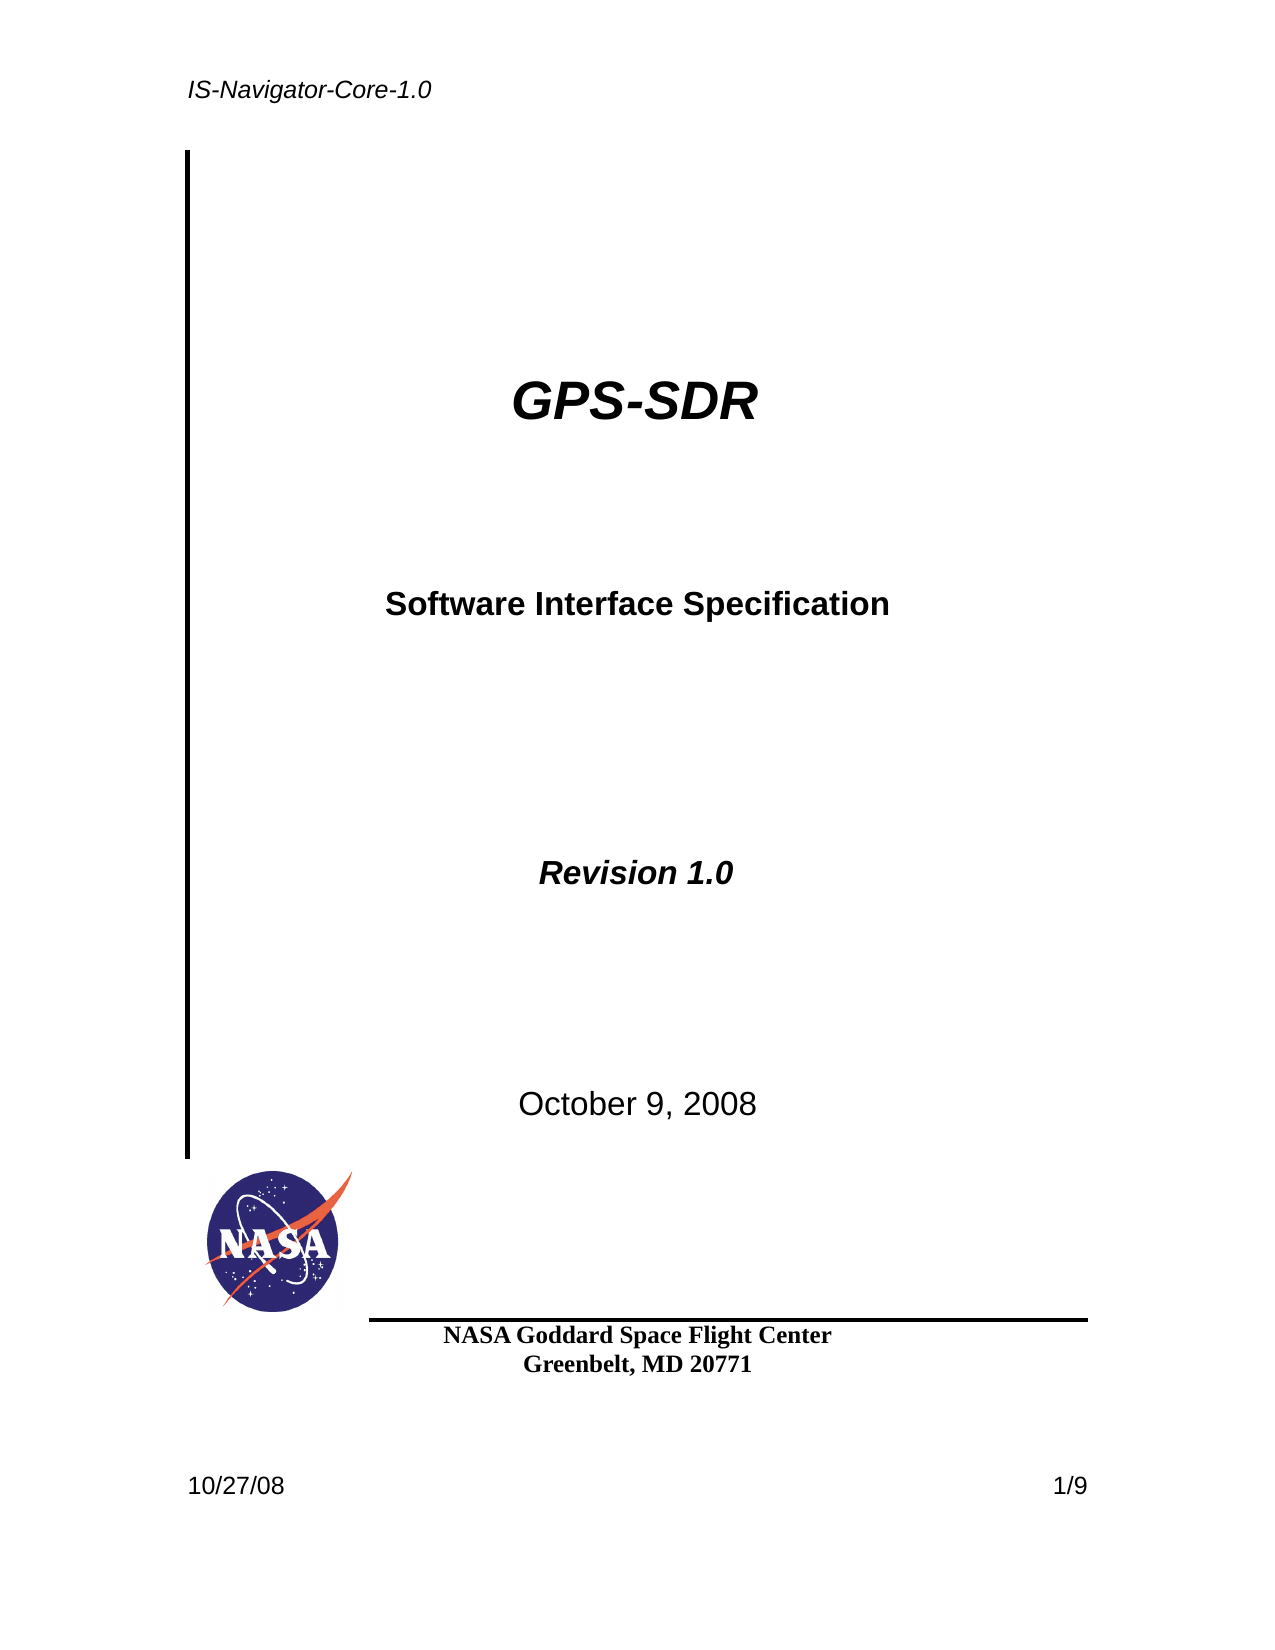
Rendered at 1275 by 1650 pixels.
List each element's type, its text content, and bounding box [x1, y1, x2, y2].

text Revision 1.0 [190, 853, 1087, 892]
text Software Interface Specification [190, 584, 1087, 623]
text October 9, 2008 [190, 1084, 1087, 1122]
text Greenbelt, MD 20771 [187, 1349, 1087, 1378]
text GPS-SDR [190, 368, 1087, 431]
text NASA Goddard Space Flight Center [187, 1320, 1087, 1349]
